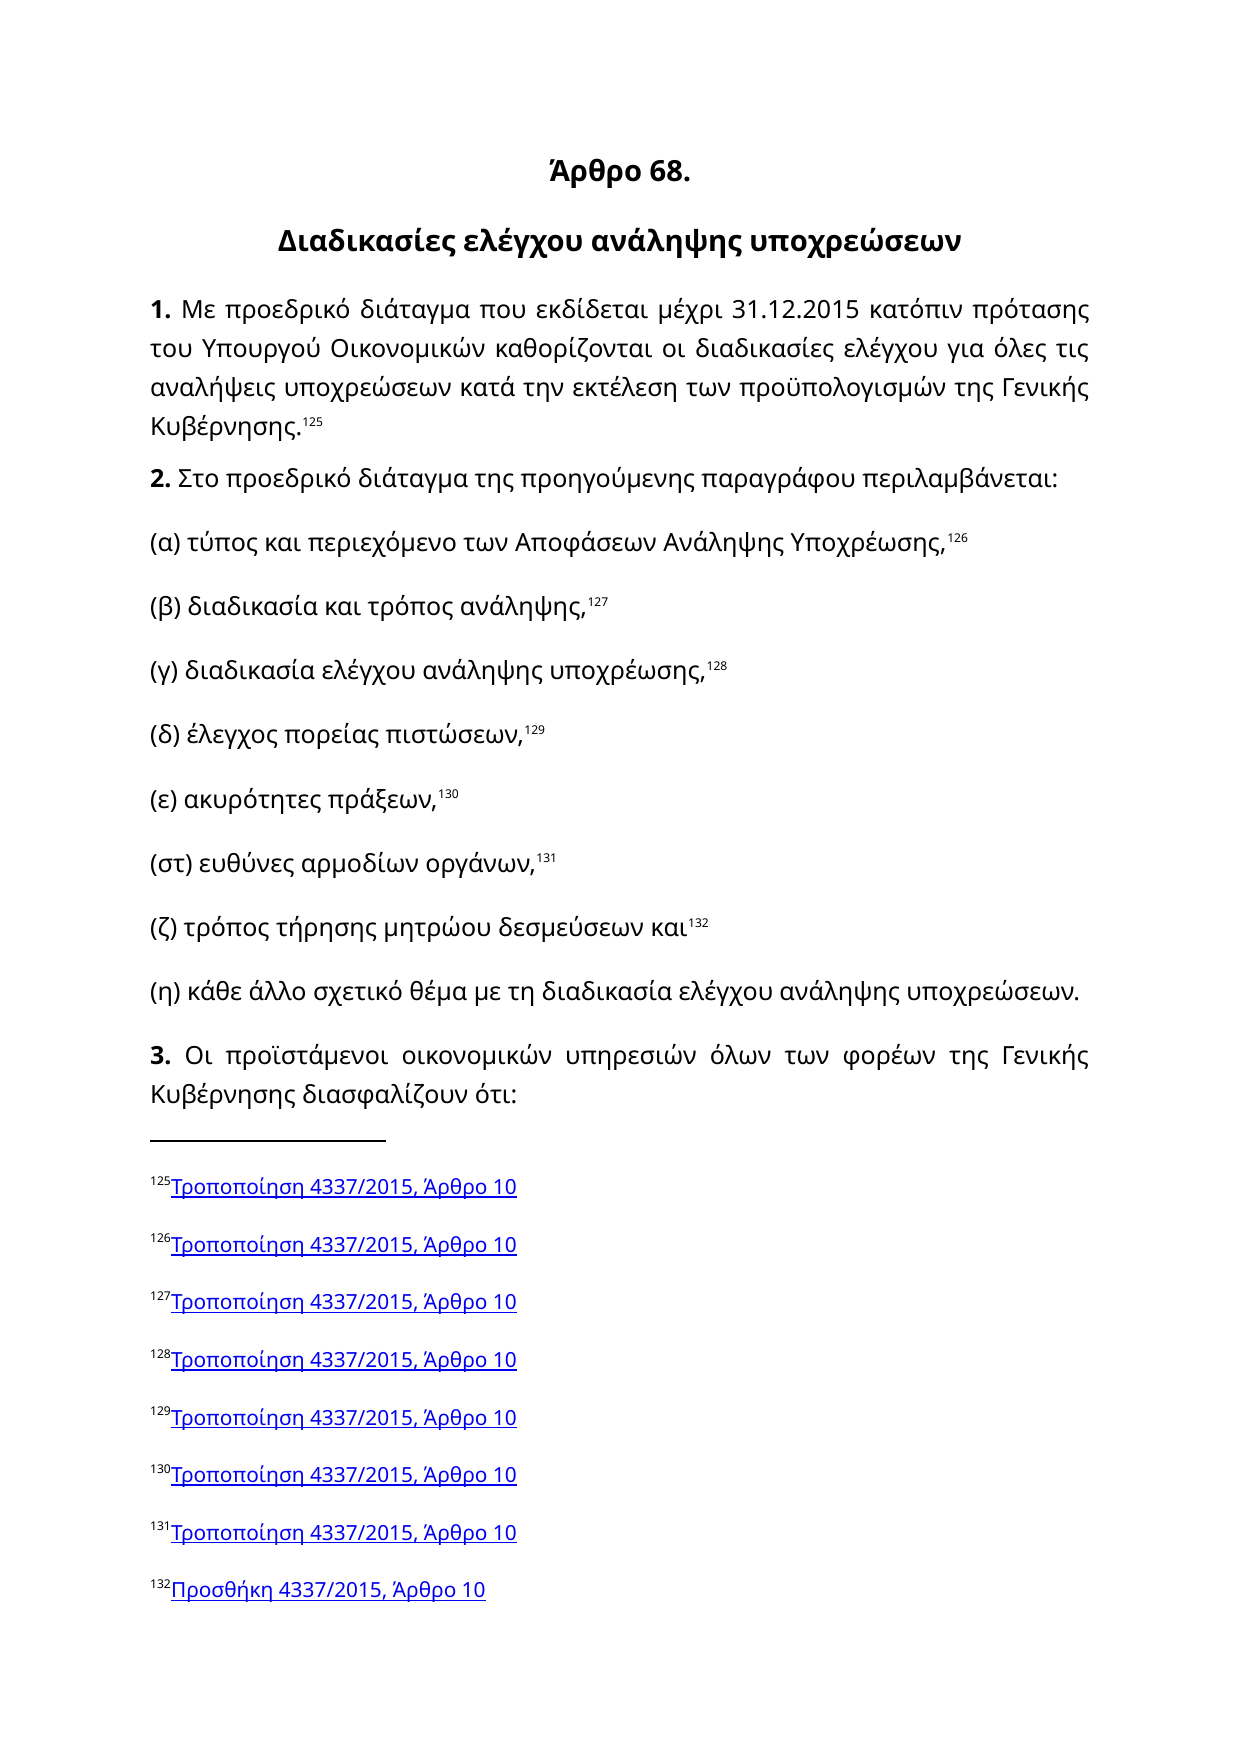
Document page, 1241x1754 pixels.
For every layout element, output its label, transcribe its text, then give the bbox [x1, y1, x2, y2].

subtitle Διαδικασίες ελέγχου ανάληψης υποχρεώσεων [150, 221, 1090, 260]
text Τροποποίηση 4337/2015, Άρθρο 10 [150, 1230, 1090, 1258]
text Τροποποίηση 4337/2015, Άρθρο 10 [150, 1403, 1090, 1431]
text 1. Με προεδρικό διάταγμα που εκδίδεται μέχρι 31.12.2015 κατόπιν πρότασης του Υπουργού Οικονομικών καθορίζονται οι διαδικασίες ελέγχου για όλες τις αναλήψεις υποχρεώσεων κατά την εκτέλεση των προϋπολογισμών της Γενικής Κυβέρνησης. [150, 291, 1090, 443]
text 2. Στο προεδρικό διάταγμα της προηγούμενης παραγράφου περιλαμβάνεται: [150, 460, 1090, 494]
text (η) κάθε άλλο σχετικό θέμα με τη διαδικασία ελέγχου ανάληψης υποχρεώσεων. [150, 974, 1090, 1008]
text (δ) έλεγχος πορείας πιστώσεων, [150, 717, 1090, 751]
text (α) τύπος και περιεχόμενο των Αποφάσεων Ανάληψης Υποχρέωσης, [150, 524, 1090, 559]
text 3. Οι προϊστάμενοι οικονομικών υπηρεσιών όλων των φορέων της Γενικής Κυβέρνησης διασφαλίζουν ότι: [150, 1038, 1090, 1111]
text Τροποποίηση 4337/2015, Άρθρο 10 [150, 1172, 1090, 1201]
subtitle Άρθρο 68. [150, 150, 1090, 190]
text (γ) διαδικασία ελέγχου ανάληψης υποχρέωσης, [150, 653, 1090, 687]
text Προσθήκη 4337/2015, Άρθρο 10 [150, 1576, 1090, 1604]
text Τροποποίηση 4337/2015, Άρθρο 10 [150, 1460, 1090, 1489]
text (στ) ευθύνες αρμοδίων οργάνων, [150, 845, 1090, 879]
text (ε) ακυρότητες πράξεων, [150, 781, 1090, 815]
text (ζ) τρόπος τήρησης μητρώου δεσμεύσεων και [150, 909, 1090, 944]
text Τροποποίηση 4337/2015, Άρθρο 10 [150, 1287, 1090, 1316]
text Τροποποίηση 4337/2015, Άρθρο 10 [150, 1345, 1090, 1373]
text Τροποποίηση 4337/2015, Άρθρο 10 [150, 1518, 1090, 1546]
text (β) διαδικασία και τρόπος ανάληψης, [150, 589, 1090, 623]
